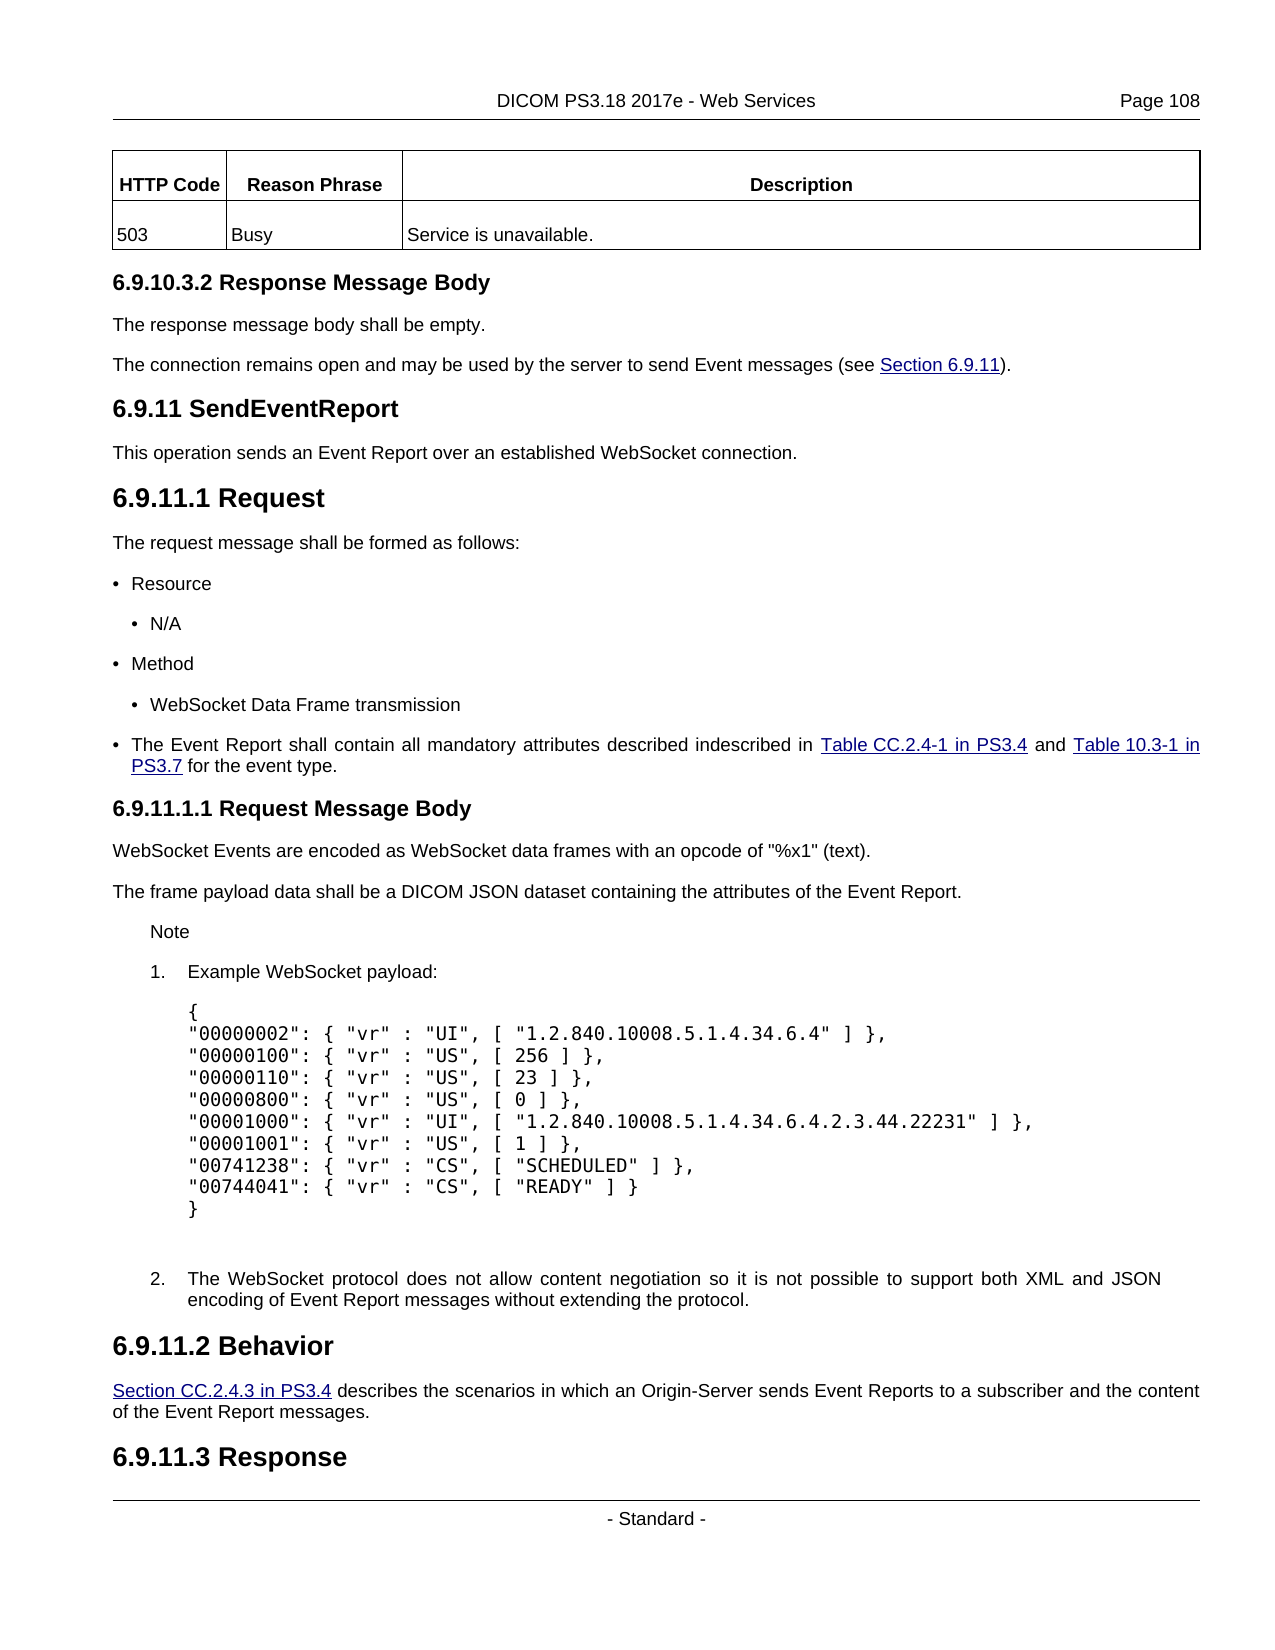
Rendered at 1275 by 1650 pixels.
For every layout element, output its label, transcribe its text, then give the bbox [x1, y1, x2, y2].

list N/A [131, 613, 1200, 634]
text 6.9.11 SendEventReport [112, 394, 1200, 423]
table_cell Service is unavailable. [403, 201, 1199, 249]
table_cell Busy [227, 201, 402, 249]
text 6.9.10.3.2 Response Message Body [112, 269, 1200, 295]
table_header Description [403, 151, 1199, 200]
text This operation sends an Event Report over an established WebSocket connection. [112, 442, 1200, 463]
table_header Reason Phrase [227, 151, 402, 200]
list Method [112, 653, 1200, 675]
list { "00000002": { "vr" : "UI", [ "1.2.840.10008.5.1.4.34.​6.​4" ] }, "00000100": { "vr" : "US", [ 256 ] }, "00000110": { "vr" : "US", [ 23 ] }, "00000800": { "vr" : "US", [ 0 ] }, "00001000": { "vr" : "UI", [ "1.2.840.10008.5.1.4.34.​6.​4.2.3.44.22231" ] }, "00001001": { "vr" : "US", [ 1 ] }, "00741238": { "vr" : "CS", [ "SCHEDULED" ] }, "00744041": { "vr" : "CS", [ "READY" ] } } [150, 1001, 1162, 1249]
text The response message body shall be empty. [112, 314, 1200, 335]
table_cell 503 [113, 201, 226, 249]
list Example WebSocket payload: [150, 961, 1162, 983]
text Note [150, 921, 1162, 942]
text The frame payload data shall be a DICOM JSON dataset containing the attributes of the Event Report. [112, 881, 1200, 902]
list The Event Report shall contain all mandatory attributes described indescribed in Table CC.2.4-1 in PS3.4 and Table 10.3-1 in PS3.7 for the event type. [112, 734, 1200, 777]
text Section CC.2.4.3 in PS3.4 describes the scenarios in which an Origin-Server sends Event Reports to a subscriber and the content of the Event Report messages. [112, 1379, 1200, 1423]
text 6.9.11.2 Behavior [112, 1329, 1200, 1361]
text 6.9.11.1 Request [112, 482, 1200, 513]
table_header HTTP Code [113, 151, 226, 200]
text 6.9.11.3 Response [112, 1441, 1200, 1473]
text WebSocket Events are encoded as WebSocket data frames with an opcode of "%x1" (text). [112, 840, 1200, 862]
text The request message shall be formed as follows: [112, 532, 1200, 554]
list WebSocket Data Frame transmission [131, 693, 1200, 715]
text The connection remains open and may be used by the server to send Event messages (see Section 6.9.11). [112, 354, 1200, 376]
list Resource [112, 572, 1200, 594]
list The WebSocket protocol does not allow content negotiation so it is not possible to support both XML and JSON encoding of Event Report messages without extending the protocol. [150, 1268, 1162, 1311]
text 6.9.11.1.1 Request Message Body [112, 796, 1200, 821]
